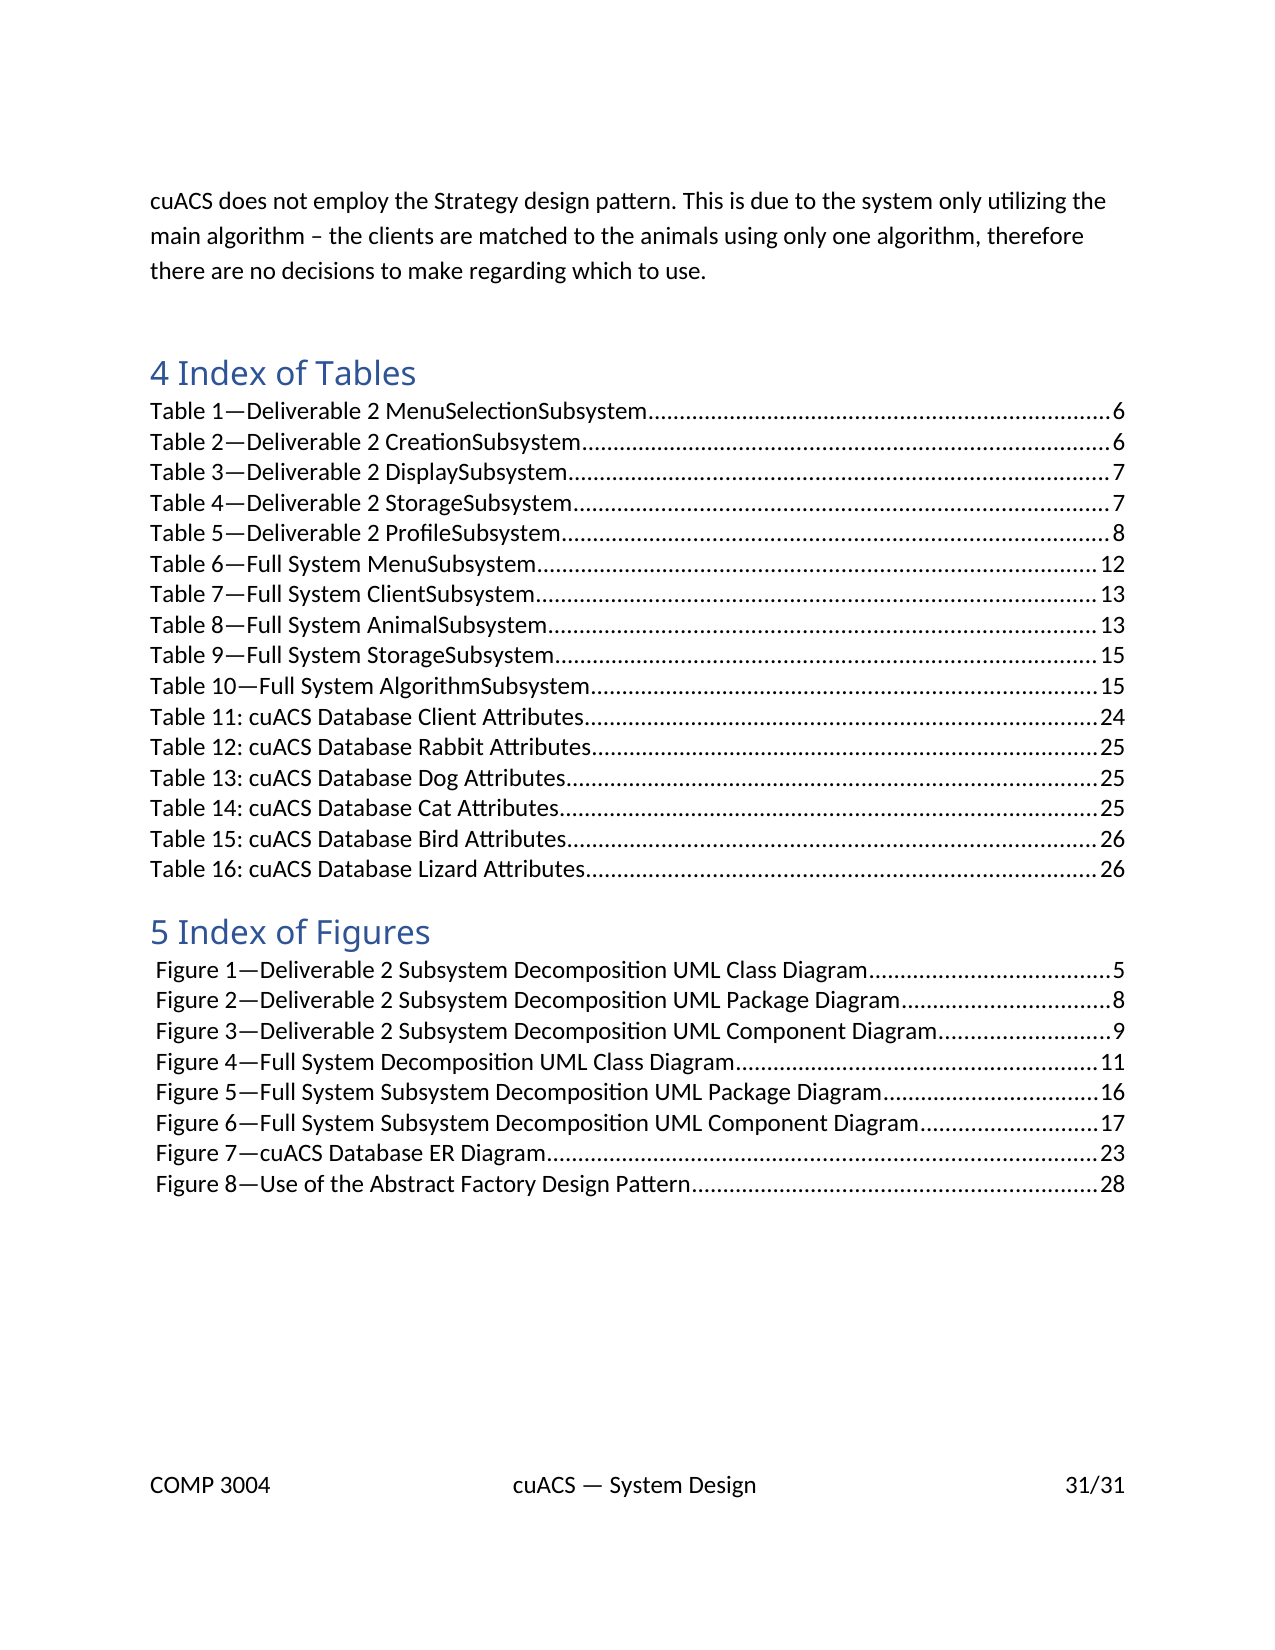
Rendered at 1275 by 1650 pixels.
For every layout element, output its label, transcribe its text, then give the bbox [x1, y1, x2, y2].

text Table 5—Deliverable 2 ProfileSubsystem 8 [150, 517, 1125, 548]
text Table 10—Full System AlgorithmSubsystem 15 [150, 670, 1125, 701]
text Figure 5—Full System Subsystem Decomposition UML Package Diagram 16 [150, 1076, 1125, 1107]
text Table 12: cuACS Database Rabbit Attributes 25 [150, 731, 1125, 762]
text Table 7—Full System ClientSubsystem 13 [150, 578, 1125, 609]
text Figure 3—Deliverable 2 Subsystem Decomposition UML Component Diagram 9 [150, 1015, 1125, 1046]
text cuACS does not employ the Strategy design pattern. This is due to the system only utilizing the main algorithm – the clients are matched to the animals using only one algorithm, therefore there are no decisions to make regarding which to use. [150, 185, 1125, 286]
text Table 4—Deliverable 2 StorageSubsystem 7 [150, 487, 1125, 517]
text Table 16: cuACS Database Lizard Attributes 26 [150, 853, 1125, 884]
text Table 9—Full System StorageSubsystem 15 [150, 639, 1125, 670]
text Table 13: cuACS Database Dog Attributes 25 [150, 762, 1125, 792]
text Table 8—Full System AnimalSubsystem 13 [150, 609, 1125, 639]
text Table 2—Deliverable 2 CreationSubsystem 6 [150, 426, 1125, 456]
text Figure 7—cuACS Database ER Diagram 23 [150, 1137, 1125, 1168]
text Table 6—Full System MenuSubsystem 12 [150, 548, 1125, 578]
text Table 15: cuACS Database Bird Attributes 26 [150, 823, 1125, 853]
text Table 11: cuACS Database Client Attributes 24 [150, 701, 1125, 731]
text Figure 8—Use of the Abstract Factory Design Pattern 28 [150, 1168, 1125, 1198]
text Figure 2—Deliverable 2 Subsystem Decomposition UML Package Diagram 8 [150, 985, 1125, 1015]
text Table 3—Deliverable 2 DisplaySubsystem 7 [150, 456, 1125, 487]
subtitle 5 Index of Figures [150, 909, 1125, 954]
text Table 14: cuACS Database Cat Attributes 25 [150, 792, 1125, 823]
text Figure 6—Full System Subsystem Decomposition UML Component Diagram 17 [150, 1107, 1125, 1137]
text Figure 4—Full System Decomposition UML Class Diagram 11 [150, 1046, 1125, 1076]
text Figure 1—Deliverable 2 Subsystem Decomposition UML Class Diagram 5 [150, 954, 1125, 985]
subtitle 4 Index of Tables [150, 350, 1125, 395]
text Table 1—Deliverable 2 MenuSelectionSubsystem 6 [150, 395, 1125, 426]
